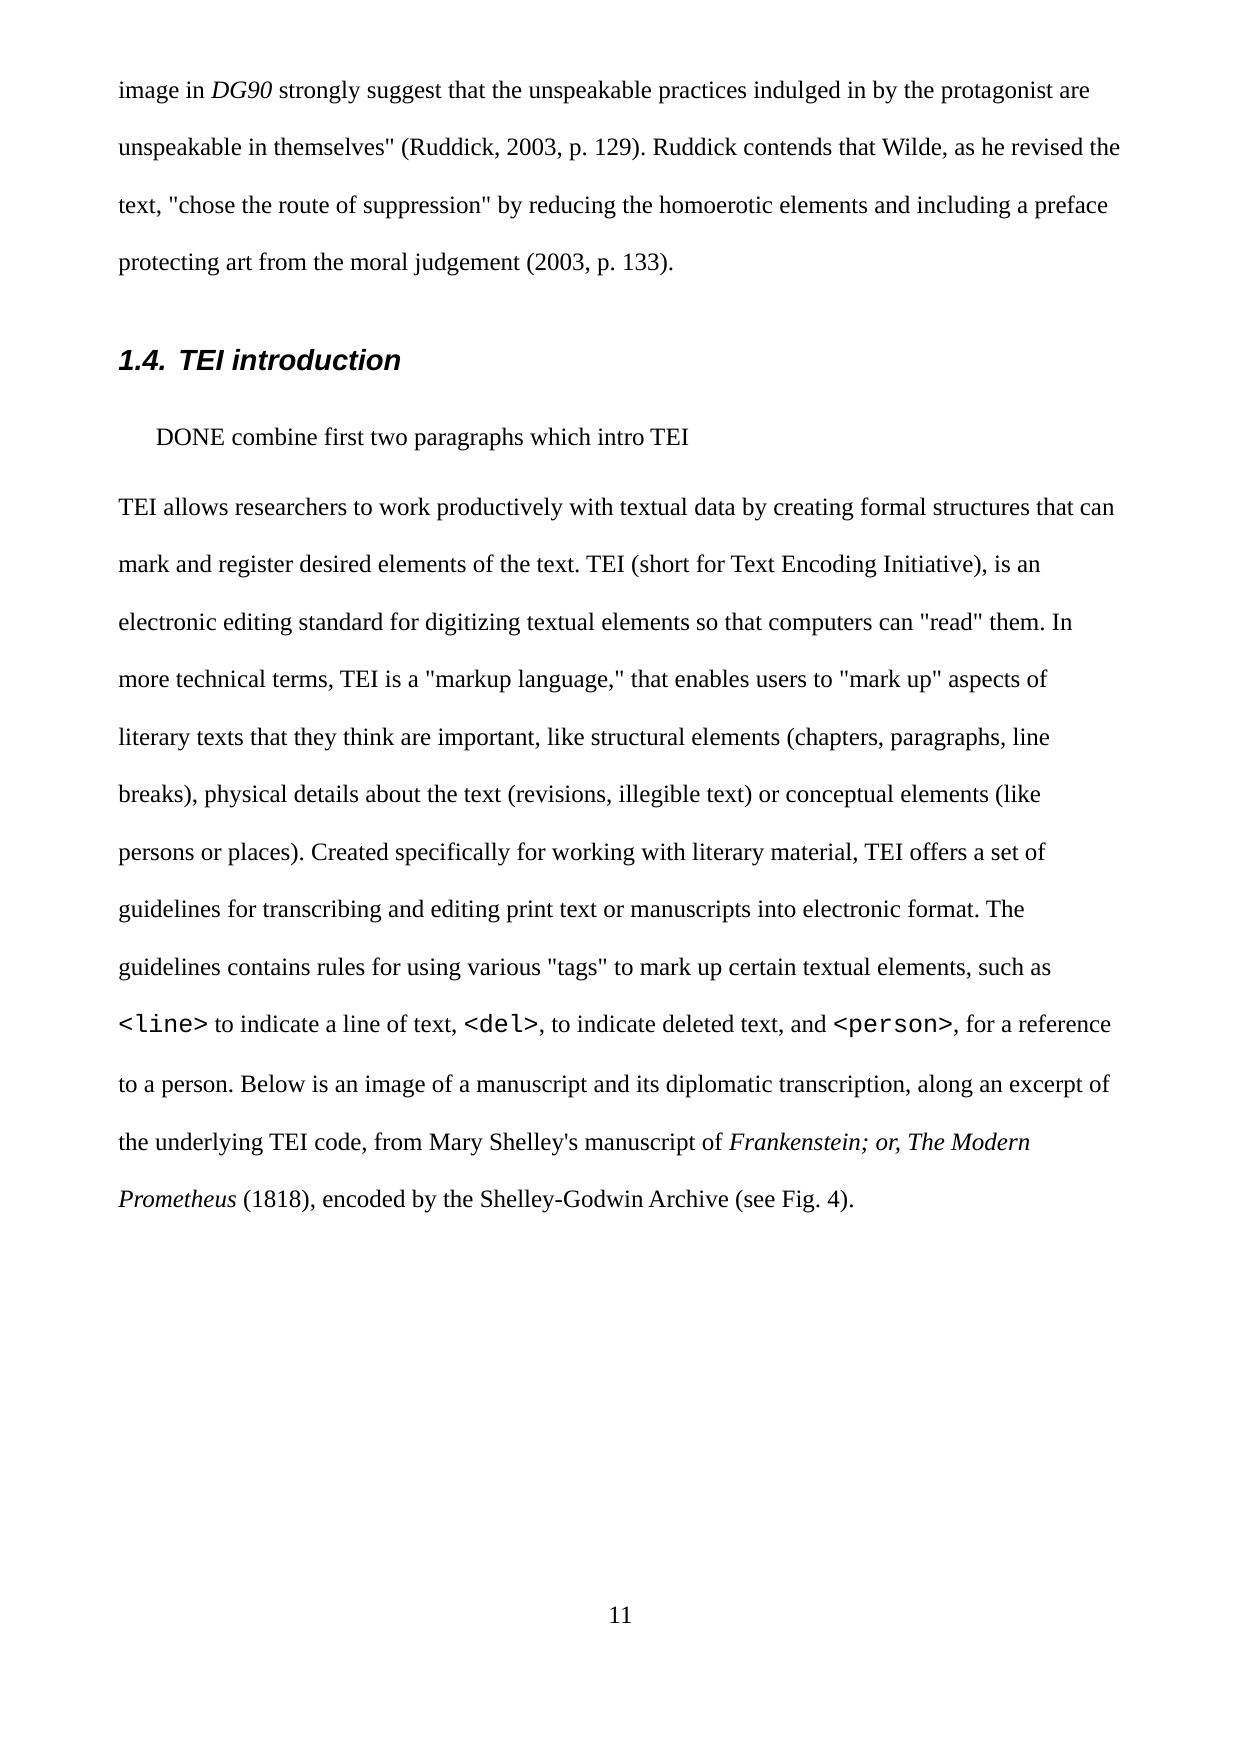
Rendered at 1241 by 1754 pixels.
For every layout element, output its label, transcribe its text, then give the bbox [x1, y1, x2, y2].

text image in DG90 strongly suggest that the unspeakable practices indulged in by the protagonist are unspeakable in themselves" (Ruddick, 2003, p. 129). Ruddick contends that Wilde, as he revised the text, "chose the route of suppression" by reducing the homoerotic elements and including a preface protecting art from the moral judgement (2003, p. 133). [118, 75, 1122, 276]
text TEI allows researchers to work productively with textual data by creating formal structures that can mark and register desired elements of the text. TEI (short for Text Encoding Initiative), is an electronic editing standard for digitizing textual elements so that computers can "read" them. In more technical terms, TEI is a "markup language," that enables users to "mark up" aspects of literary texts that they think are important, like structural elements (chapters, paragraphs, line breaks), physical details about the text (revisions, illegible text) or conceptual elements (like persons or places). Created specifically for working with literary material, TEI offers a set of guidelines for transcribing and editing print text or manuscripts into electronic format. The guidelines contains rules for using various "tags" to mark up certain textual elements, such as <line> to indicate a line of text, <del>, to indicate deleted text, and <person>, for a reference to a person. Below is an image of a manuscript and its diplomatic transcription, along an excerpt of the underlying TEI code, from Mary Shelley's manuscript of Frankenstein; or, The Modern Prometheus (1818), encoded by the Shelley-Godwin Archive (see Fig. 4). [118, 492, 1122, 1213]
text DONE combine first two paragraphs which intro TEI [156, 422, 1122, 451]
subtitle TEI introduction [118, 342, 1122, 376]
